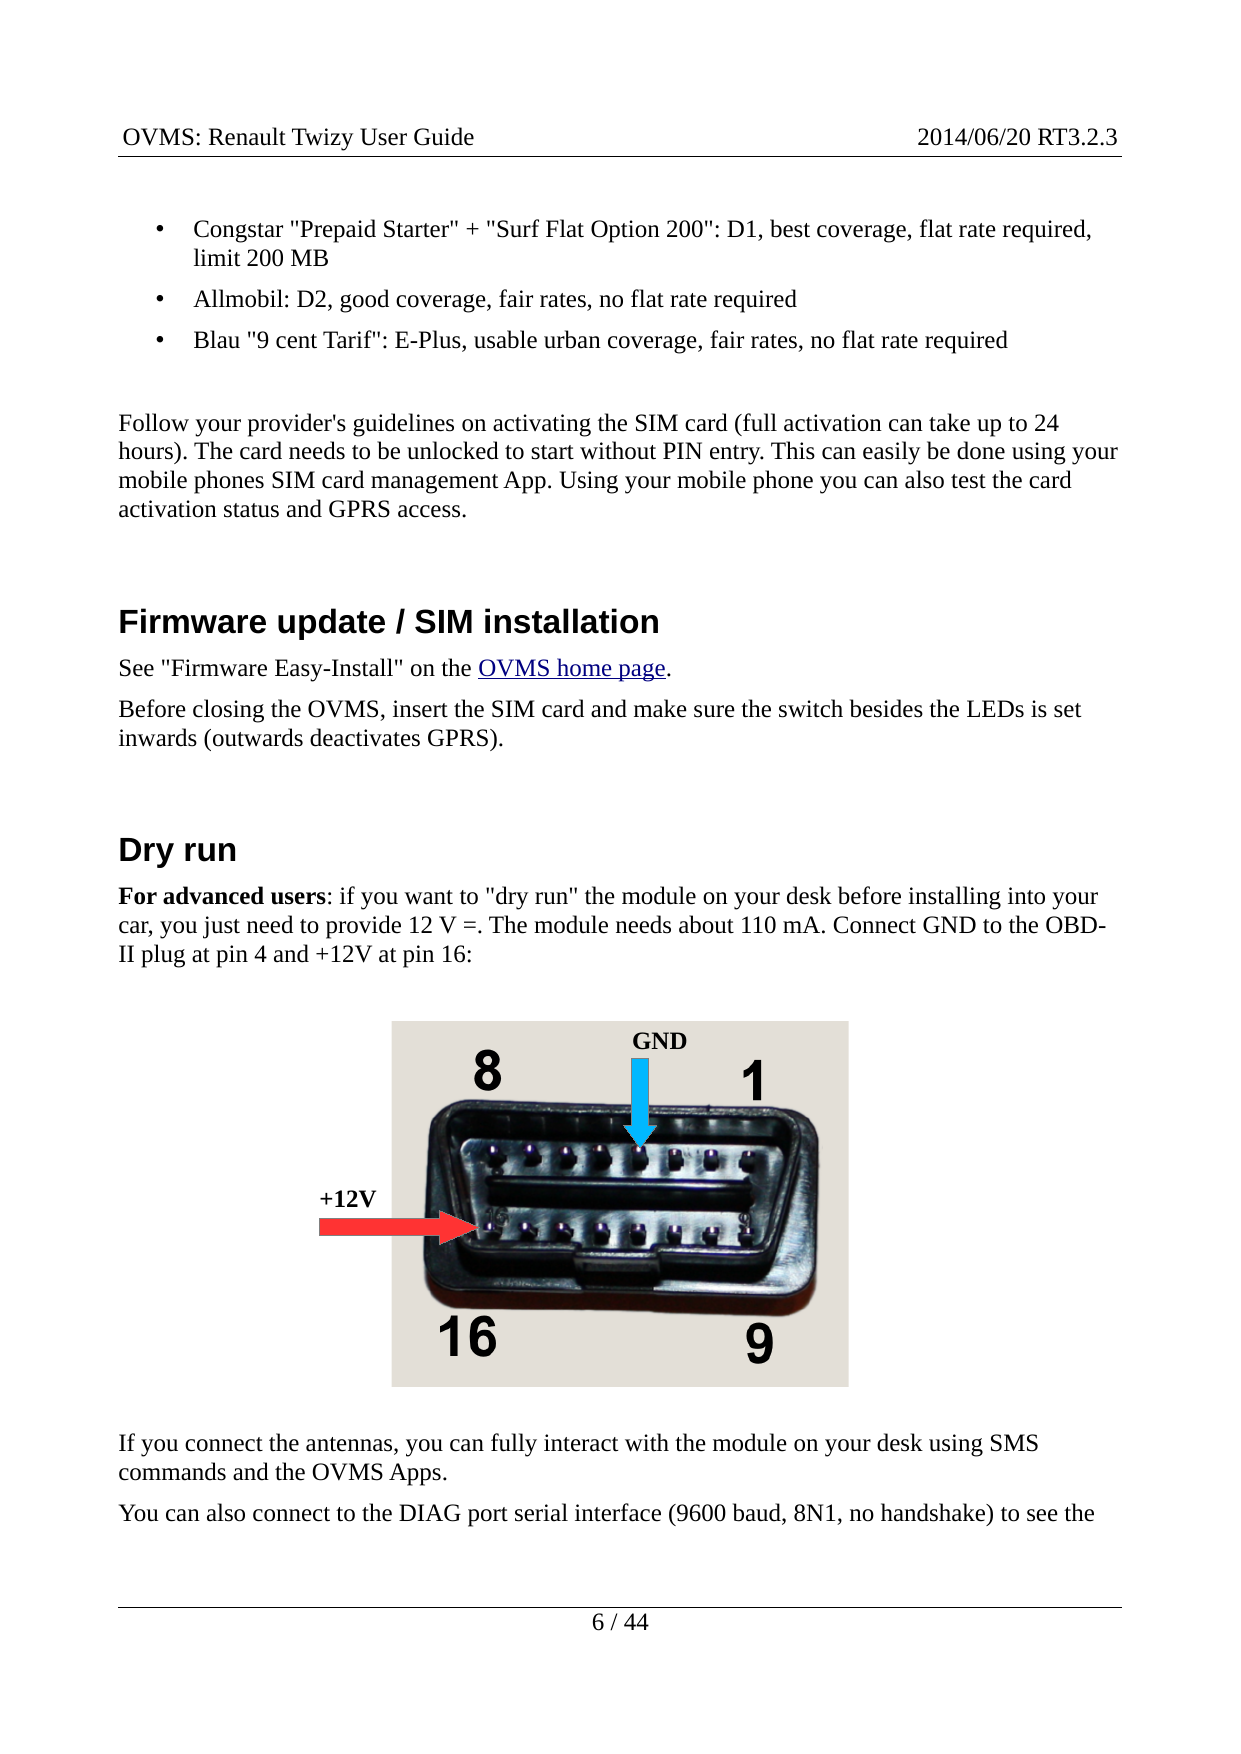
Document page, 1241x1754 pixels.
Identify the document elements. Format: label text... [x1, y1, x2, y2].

text Follow your provider's guidelines on activating the SIM card (full activation can take up to 24 hours). The card needs to be unlocked to start without PIN entry. This can easily be done using your mobile phones SIM card management App. Using your mobile phone you can also test the card activation status and GPRS access. [118, 408, 1122, 523]
list Allmobil: D2, good coverage, fair rates, no flat rate required [156, 284, 1122, 313]
list Congstar "Prepaid Starter" + "Surf Flat Option 200": D1, best coverage, flat rate required, limit 200 MB [156, 214, 1122, 271]
text Before closing the OVMS, insert the SIM card and make sure the switch besides the LEDs is set inwards (outwards deactivates GPRS). [118, 694, 1122, 751]
picture [391, 1021, 849, 1387]
list Blau "9 cent Tarif": E-Plus, usable urban coverage, fair rates, no flat rate required [156, 325, 1122, 354]
text See "Firmware Easy-Install" on the OVMS home page. [118, 653, 1122, 681]
text If you connect the antennas, you can fully interact with the module on your desk using SMS commands and the OVMS Apps. [118, 1428, 1122, 1486]
subtitle Firmware update / SIM installation [118, 601, 1122, 640]
text You can also connect to the DIAG port serial interface (9600 baud, 8N1, no handshake) to see the [118, 1498, 1122, 1527]
subtitle Dry run [118, 830, 1122, 869]
text For advanced users: if you want to "dry run" the module on your desk before installing into your car, you just need to provide 12 V =. The module needs about 110 mA. Connect GND to the OBD-II plug at pin 4 and +12V at pin 16: [118, 881, 1122, 967]
